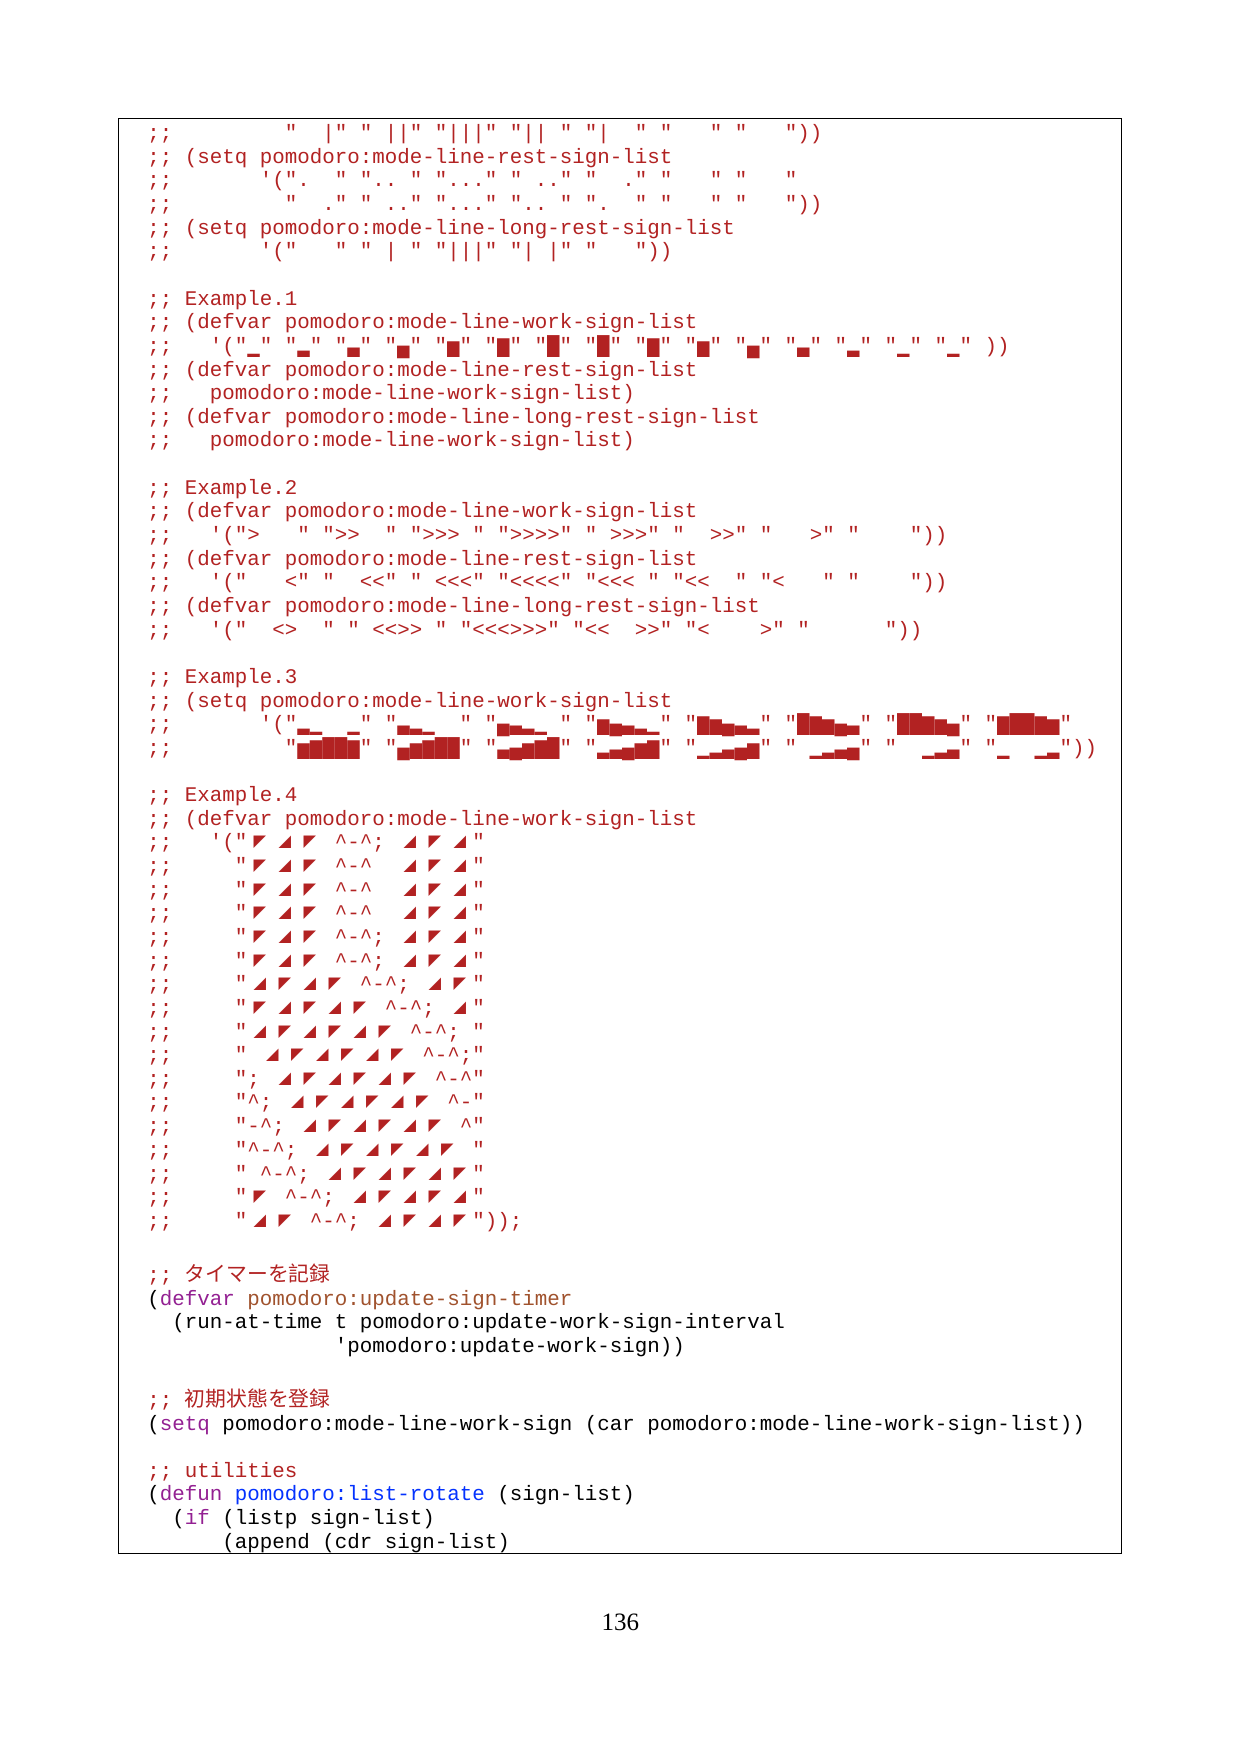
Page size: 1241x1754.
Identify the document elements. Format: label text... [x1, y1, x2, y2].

text ;; " ^-^; ◢◤◢◤◢◤" [119, 1158, 1121, 1182]
text ;; Example.3 [119, 662, 1121, 686]
text ;; '("▁" "▂" "▃" "▄" "▅" "▆" "▇" "▇" "▆" "▅" "▄" "▃" "▂" "▁" "▁" )) [119, 331, 1121, 354]
text ;; '(". " ".. " "..." " .." " ." " " " " [119, 165, 1121, 189]
text ;; "◤ ^-^; ◢◤◢◤◢" [119, 1182, 1121, 1206]
text ;; '("> " ">> " ">>> " ">>>>" " >>>" " >>" " >" " ")) [119, 520, 1121, 544]
text 'pomodoro:update-work-sign)) [119, 1331, 1121, 1354]
text ;; '("◤◢◤ ^-^; ◢◤◢" [119, 827, 1121, 851]
text (defvar pomodoro:update-sign-timer [119, 1283, 1121, 1307]
text ;; "^; ◢◤◢◤◢◤ ^-" [119, 1088, 1121, 1111]
text ;; Example.1 [119, 284, 1121, 307]
text ;; " ." " .." "..." ".. " ". " " " " ")) [119, 189, 1121, 213]
text ;; (defvar pomodoro:mode-line-long-rest-sign-list [119, 591, 1121, 615]
text ;; pomodoro:mode-line-work-sign-list) [119, 378, 1121, 402]
text ;; (defvar pomodoro:mode-line-rest-sign-list [119, 544, 1121, 567]
text ;; タイマーを記録 [119, 1253, 1121, 1283]
text ;; '(" <> " " <<>> " "<<<>>>" "<< >>" "< >" " ")) [119, 615, 1121, 638]
text (defun pomodoro:list-rotate (sign-list) [119, 1479, 1121, 1503]
text ;; (setq pomodoro:mode-line-long-rest-sign-list [119, 213, 1121, 236]
text ;; "◢◤◢◤ ^-^; ◢◤" [119, 969, 1121, 993]
text ;; "; ◢◤◢◤◢◤ ^-^" [119, 1064, 1121, 1088]
text ;; utilities [119, 1456, 1121, 1479]
text ;; "◢◤ ^-^; ◢◤◢◤")); [119, 1206, 1121, 1229]
text ;; "-^; ◢◤◢◤◢◤ ^" [119, 1111, 1121, 1135]
text ;; "◤◢◤ ^-^ ◢◤◢" [119, 851, 1121, 875]
text ;; '(" " " | " "|||" "| |" " ")) [119, 236, 1121, 260]
text (run-at-time t pomodoro:update-work-sign-interval [119, 1307, 1121, 1331]
text ;; "◢◤◢◤◢◤ ^-^; " [119, 1017, 1121, 1040]
text ;; Example.4 [119, 780, 1121, 804]
text ;; pomodoro:mode-line-work-sign-list) [119, 426, 1121, 449]
text ;; (defvar pomodoro:mode-line-rest-sign-list [119, 354, 1121, 378]
text ;; "◤◢◤ ^-^ ◢◤◢" [119, 898, 1121, 922]
text ;; " |" " ||" "|||" "|| " "| " " " " ")) [119, 119, 1121, 142]
text ;; '(" <" " <<" " <<<" "<<<<" "<<< " "<< " "< " " ")) [119, 567, 1121, 591]
text ;; "◤◢◤ ^-^; ◢◤◢" [119, 946, 1121, 969]
text (append (cdr sign-list) [119, 1527, 1121, 1553]
text (setq pomodoro:mode-line-work-sign (car pomodoro:mode-line-work-sign-list)) [119, 1408, 1121, 1432]
text ;; (defvar pomodoro:mode-line-work-sign-list [119, 496, 1121, 520]
text ;; (defvar pomodoro:mode-line-work-sign-list [119, 307, 1121, 331]
text ;; "^-^; ◢◤◢◤◢◤ " [119, 1135, 1121, 1158]
text ;; " ◢◤◢◤◢◤ ^-^;" [119, 1040, 1121, 1064]
text ;; (defvar pomodoro:mode-line-work-sign-list [119, 804, 1121, 827]
text ;; Example.2 [119, 473, 1121, 496]
text ;; "◤◢◤◢◤ ^-^; ◢" [119, 993, 1121, 1017]
text ;; "▅▆▇▇▆" "▄▅▆▇▇" "▃▄▅▆▇" "▂▃▄▅▆" "▁▂▃▄▅" " ▁▂▃▄" " ▁▂▃" "▁ ▁▂")) [119, 733, 1121, 757]
text ;; 初期状態を登録 [119, 1378, 1121, 1408]
text ;; '("▂▁ ▁" "▃▂▁ " "▄▃▂▁ " "▅▄▃▂▁" "▆▅▄▃▂" "▇▆▅▄▃" "▇▇▆▅▄" "▆▇▇▆▅" [119, 709, 1121, 733]
text ;; (defvar pomodoro:mode-line-long-rest-sign-list [119, 402, 1121, 426]
text ;; (setq pomodoro:mode-line-rest-sign-list [119, 142, 1121, 165]
text ;; "◤◢◤ ^-^; ◢◤◢" [119, 922, 1121, 946]
text ;; (setq pomodoro:mode-line-work-sign-list [119, 686, 1121, 709]
text ;; "◤◢◤ ^-^ ◢◤◢" [119, 875, 1121, 898]
text (if (listp sign-list) [119, 1503, 1121, 1527]
